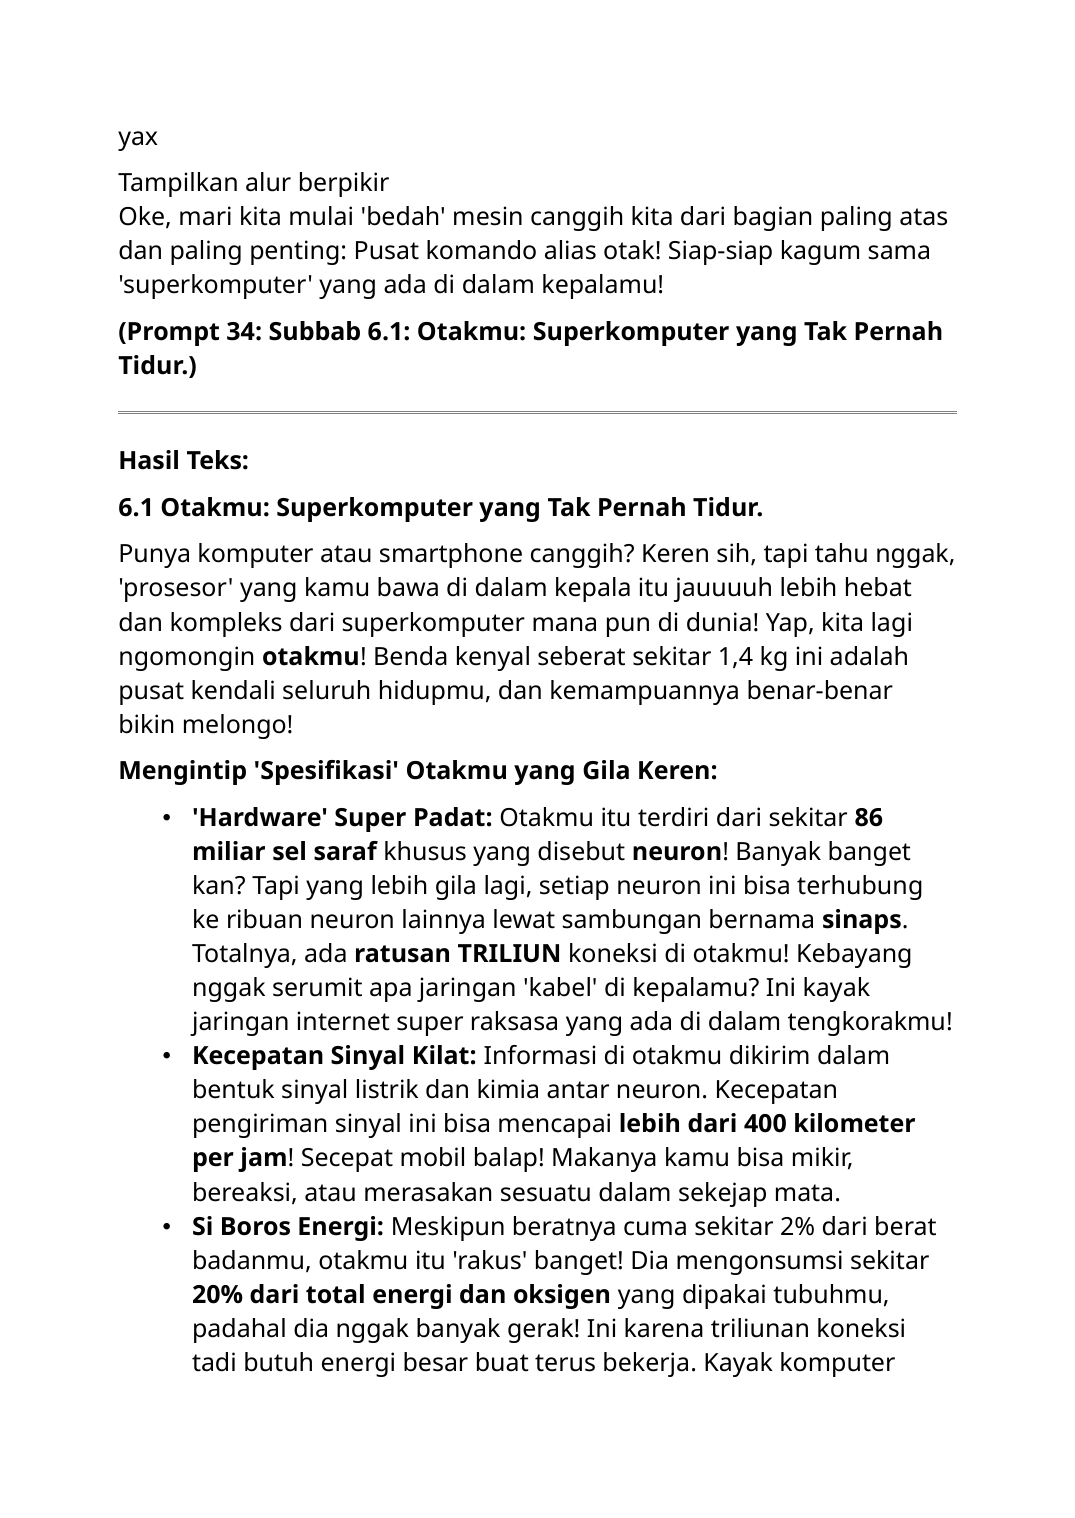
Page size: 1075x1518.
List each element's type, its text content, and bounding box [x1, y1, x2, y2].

text Oke, mari kita mulai 'bedah' mesin canggih kita dari bagian paling atas dan paling penting: Pusat komando alias otak! Siap-siap kagum sama 'superkomputer' yang ada di dalam kepalamu! [118, 199, 957, 301]
list Kecepatan Sinyal Kilat: Informasi di otakmu dikirim dalam bentuk sinyal listrik dan kimia antar neuron. Kecepatan pengiriman sinyal ini bisa mencapai lebih dari 400 kilometer per jam! Secepat mobil balap! Makanya kamu bisa mikir, bereaksi, atau merasakan sesuatu dalam sekejap mata. [162, 1038, 957, 1208]
text Punya komputer atau smartphone canggih? Keren sih, tapi tahu nggak, 'prosesor' yang kamu bawa di dalam kepala itu jauuuuh lebih hebat dan kompleks dari superkomputer mana pun di dunia! Yap, kita lagi ngomongin otakmu! Benda kenyal seberat sekitar 1,4 kg ini adalah pusat kendali seluruh hidupmu, dan kemampuannya benar-benar bikin melongo! [118, 536, 957, 740]
text Hasil Teks: [118, 443, 957, 477]
list Si Boros Energi: Meskipun beratnya cuma sekitar 2% dari berat badanmu, otakmu itu 'rakus' banget! Dia mengonsumsi sekitar 20% dari total energi dan oksigen yang dipakai tubuhmu, padahal dia nggak banyak gerak! Ini karena triliunan koneksi tadi butuh energi besar buat terus bekerja. Kayak komputer [162, 1208, 957, 1378]
text (Prompt 34: Subbab 6.1: Otakmu: Superkomputer yang Tak Pernah Tidur.) [118, 313, 957, 382]
text yax [118, 118, 957, 152]
list 'Hardware' Super Padat: Otakmu itu terdiri dari sekitar 86 miliar sel saraf khusus yang disebut neuron! Banyak banget kan? Tapi yang lebih gila lagi, setiap neuron ini bisa terhubung ke ribuan neuron lainnya lewat sambungan bernama sinaps. Totalnya, ada ratusan TRILIUN koneksi di otakmu! Kebayang nggak serumit apa jaringan 'kabel' di kepalamu? Ini kayak jaringan internet super raksasa yang ada di dalam tengkorakmu! [162, 799, 957, 1038]
text 6.1 Otakmu: Superkomputer yang Tak Pernah Tidur. [118, 489, 957, 523]
text Tampilkan alur berpikir [118, 165, 957, 199]
text Mengintip 'Spesifikasi' Otakmu yang Gila Keren: [118, 753, 957, 787]
